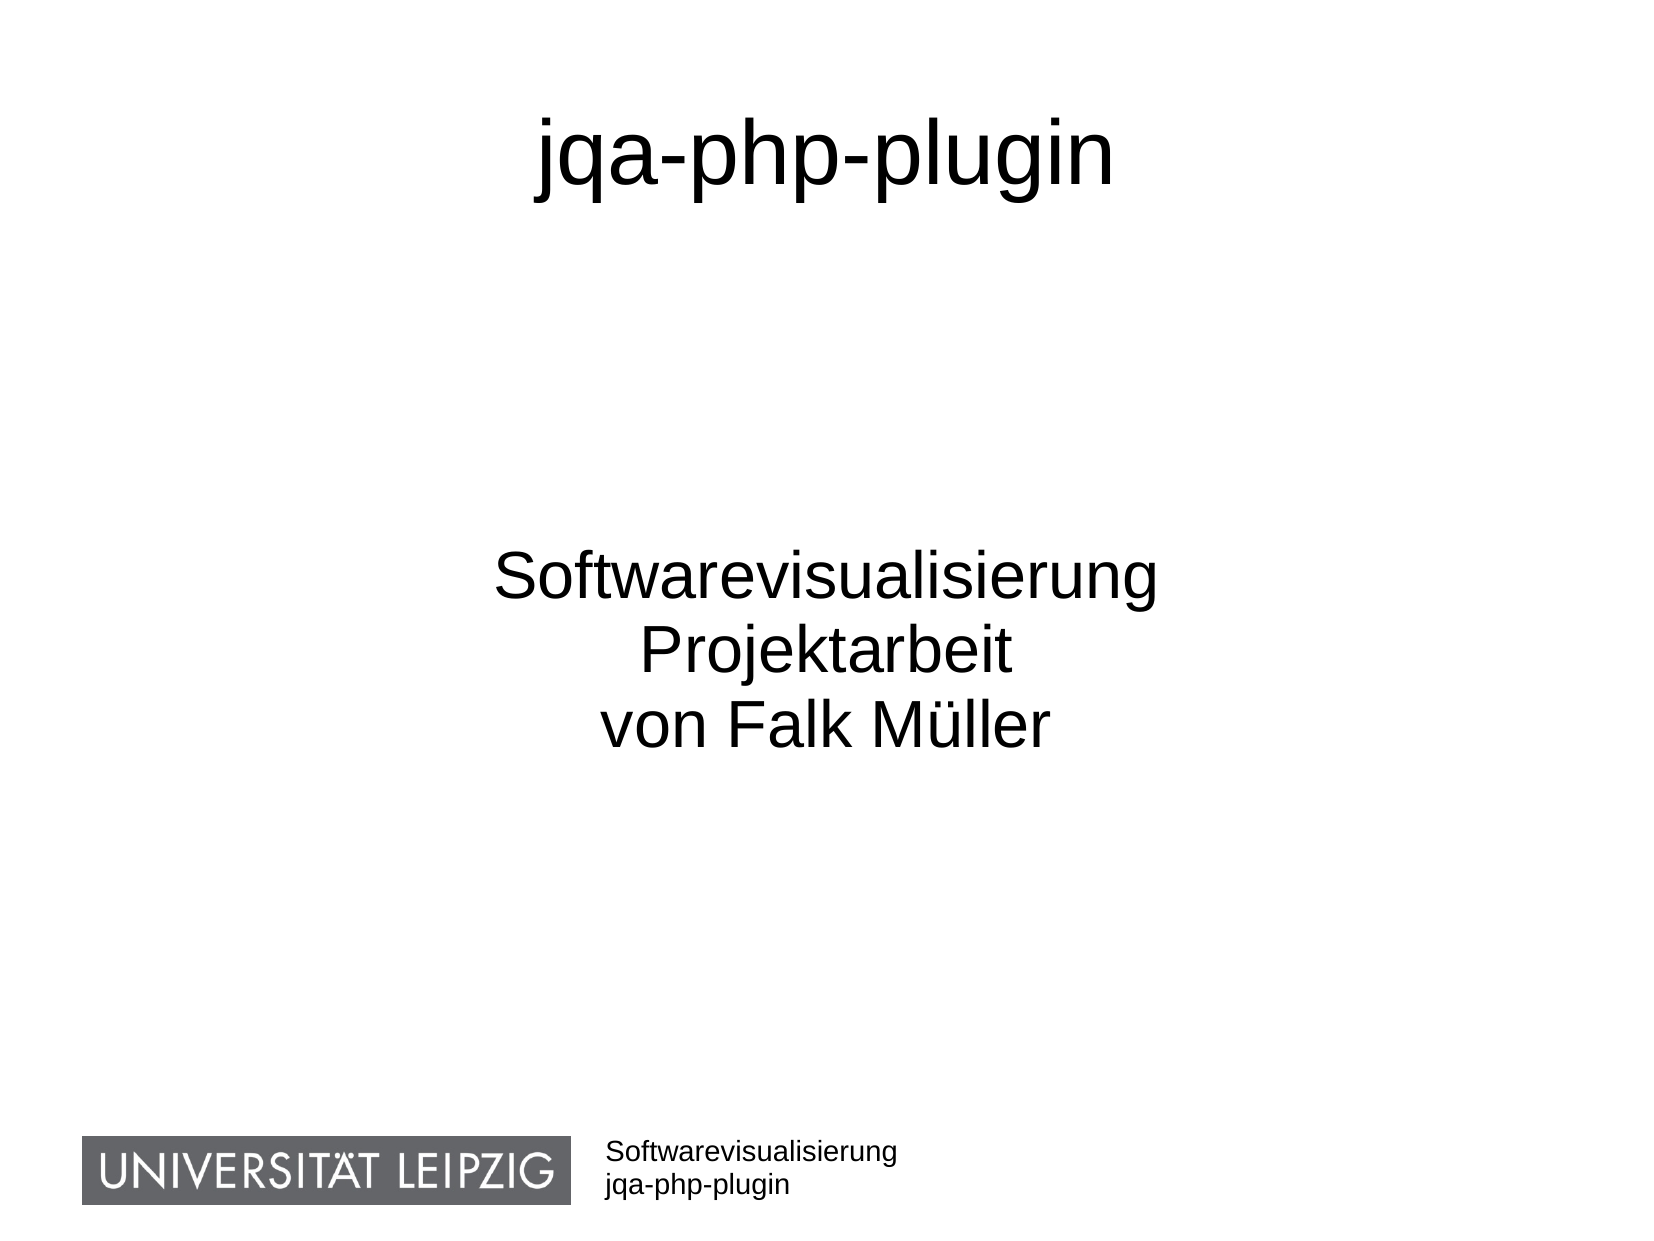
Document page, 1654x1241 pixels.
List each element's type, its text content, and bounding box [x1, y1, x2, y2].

picture [82, 1136, 571, 1205]
subtitle Softwarevisualisierung Projektarbeit von Falk Müller [82, 290, 1571, 1010]
title jqa-php-plugin [82, 49, 1571, 257]
